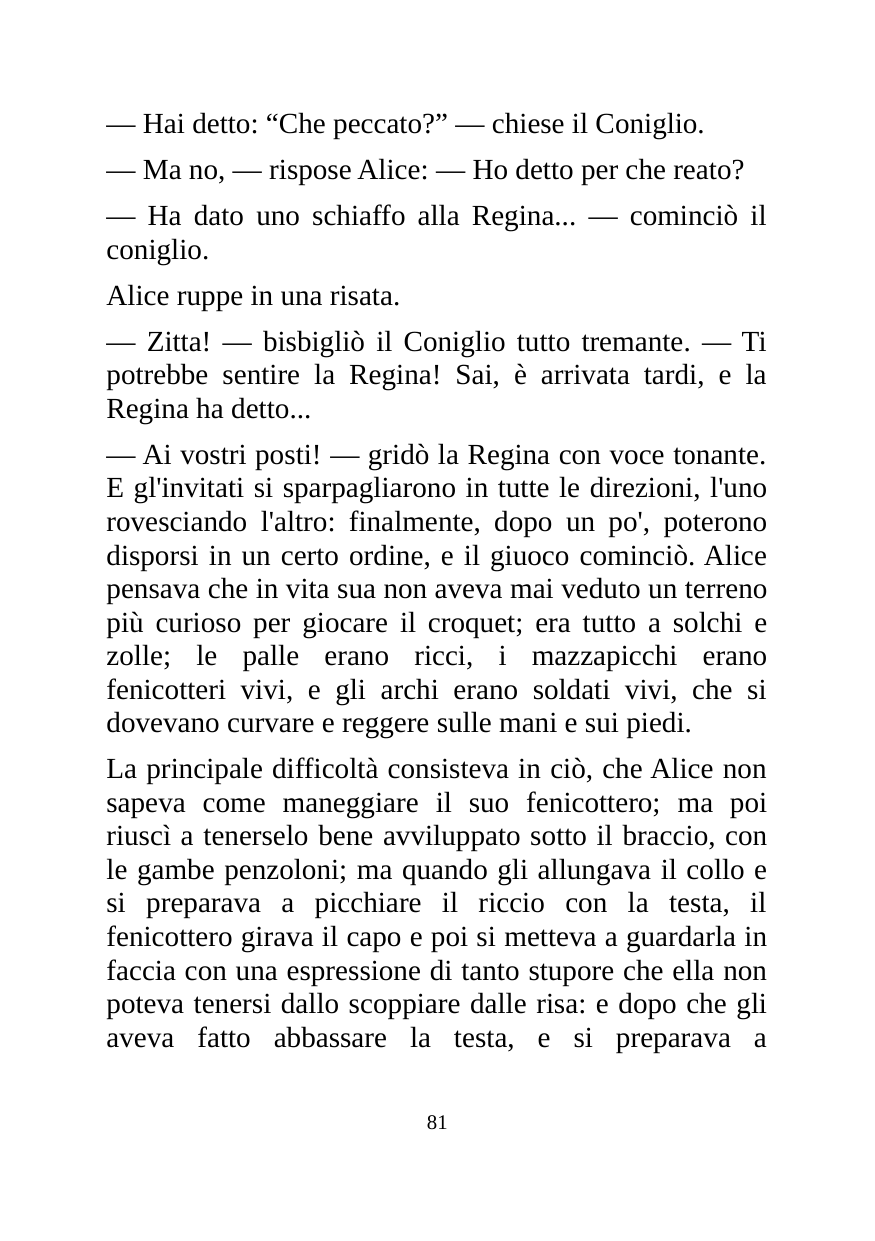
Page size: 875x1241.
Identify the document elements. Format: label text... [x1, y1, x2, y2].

text — Zitta! — bisbigliò il Coniglio tutto tremante. — Ti potrebbe sentire la Regina! Sai, è arrivata tardi, e la Regina ha detto... [106, 324, 768, 424]
text — Ma no, — rispose Alice: — Ho detto per che reato? [106, 152, 768, 186]
text La principale difficoltà consisteva in ciò, che Alice non sapeva come maneggiare il suo fenicottero; ma poi riuscì a tenerselo bene avviluppato sotto il braccio, con le gambe penzoloni; ma quando gli allungava il collo e si preparava a picchiare il riccio con la testa, il fenicottero girava il capo e poi si metteva a guardarla in faccia con una espressione di tanto stupore che ella non poteva tenersi dallo scoppiare dalle risa: e dopo che gli aveva fatto abbassare la testa, e si preparava a [106, 751, 768, 1053]
text — Ha dato uno schiaffo alla Regina... — cominciò il coniglio. [106, 198, 768, 265]
text — Hai detto: “Che peccato?” — chiese il Coniglio. [106, 106, 768, 140]
text Alice ruppe in una risata. [106, 278, 768, 311]
text — Ai vostri posti! — gridò la Regina con voce tonante. E gl'invitati si sparpagliarono in tutte le direzioni, l'uno rovesciando l'altro: finalmente, dopo un po', poterono disporsi in un certo ordine, e il giuoco cominciò. Alice pensava che in vita sua non aveva mai veduto un terreno più curioso per giocare il croquet; era tutto a solchi e zolle; le palle erano ricci, i mazzapicchi erano fenicotteri vivi, e gli archi erano soldati vivi, che si dovevano curvare e reggere sulle mani e sui piedi. [106, 437, 768, 739]
